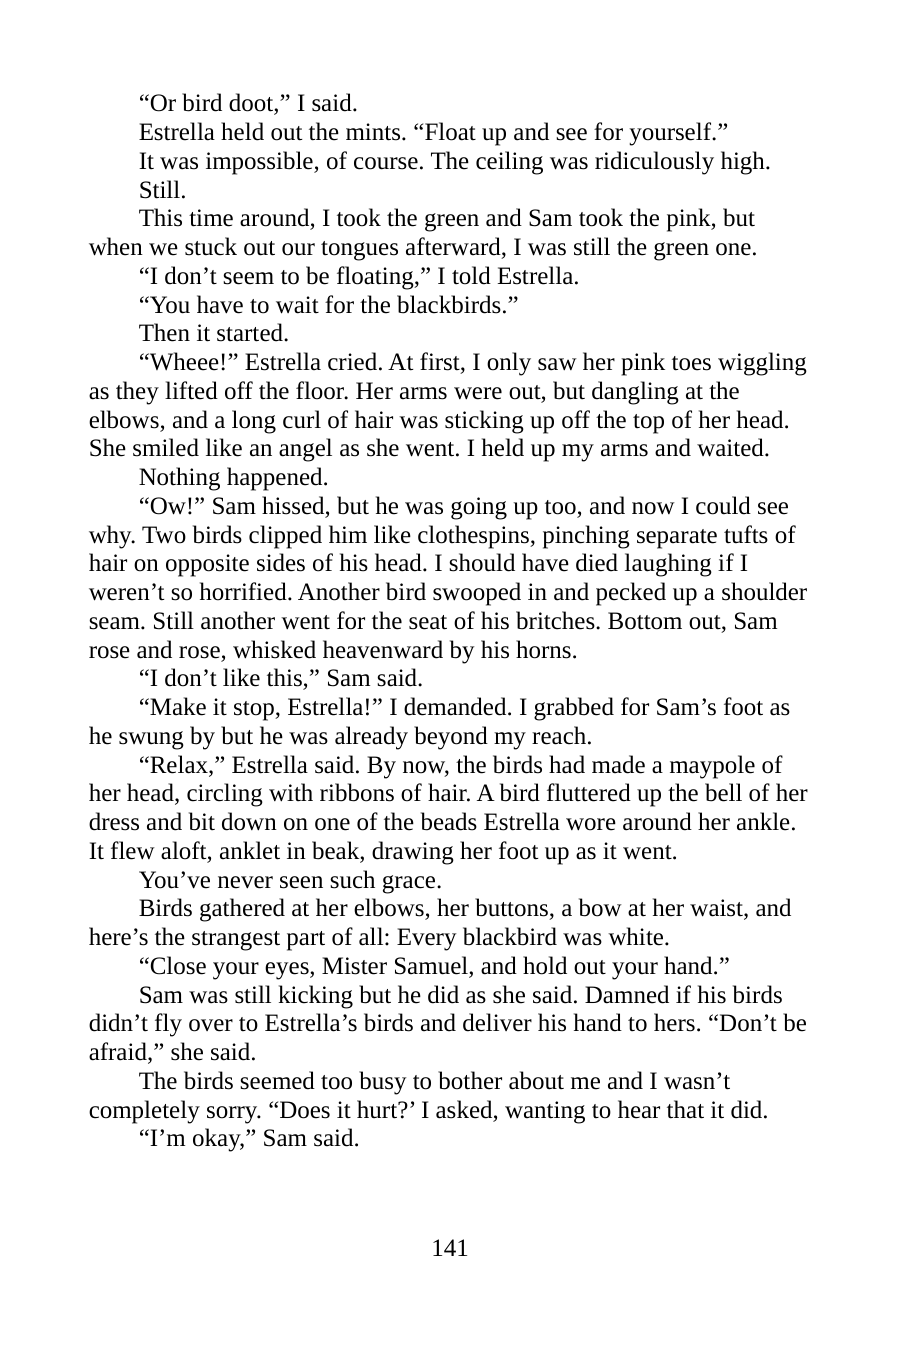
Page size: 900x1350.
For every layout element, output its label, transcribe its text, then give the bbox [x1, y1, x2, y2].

text “I’m okay,” Sam said. [88, 1123, 811, 1152]
text “Relax,” Estrella said. By now, the birds had made a maypole of her head, circling with ribbons of hair. A bird fluttered up the bell of her dress and bit down on one of the beads Estrella wore around her ankle. It flew aloft, anklet in beak, drawing her foot up as it went. [88, 750, 811, 865]
text “Or bird doot,” I said. [88, 88, 811, 117]
text “You have to wait for the blackbirds.” [88, 290, 811, 318]
text Still. [88, 175, 811, 203]
text “I don’t seem to be floating,” I told Estrella. [88, 261, 811, 290]
text “I don’t like this,” Sam said. [88, 663, 811, 692]
text Then it started. [88, 318, 811, 347]
text It was impossible, of course. The ceiling was ridiculously high. [88, 146, 811, 175]
text “Wheee!” Estrella cried. At first, I only saw her pink toes wiggling as they lifted off the floor. Her arms were out, but dangling at the elbows, and a long curl of hair was sticking up off the top of her head. She smiled like an angel as she went. I held up my arms and waited. [88, 347, 811, 462]
text The birds seemed too busy to bother about me and I wasn’t completely sorry. “Does it hurt?’ I asked, wanting to hear that it did. [88, 1066, 811, 1123]
text “Make it stop, Estrella!” I demanded. I grabbed for Sam’s foot as he swung by but he was already beyond my reach. [88, 692, 811, 750]
text This time around, I took the green and Sam took the pink, but when we stuck out our tongues afterward, I was still the green one. [88, 203, 811, 261]
text Nothing happened. [88, 462, 811, 491]
text Birds gathered at her elbows, her buttons, a bow at her waist, and here’s the strangest part of all: Every blackbird was white. [88, 893, 811, 951]
text “Close your eyes, Mister Samuel, and hold out your hand.” [88, 951, 811, 980]
text Sam was still kicking but he did as she said. Damned if his birds didn’t fly over to Estrella’s birds and deliver his hand to hers. “Don’t be afraid,” she said. [88, 980, 811, 1066]
text You’ve never seen such grace. [88, 865, 811, 893]
text Estrella held out the mints. “Float up and see for yourself.” [88, 117, 811, 146]
text “Ow!” Sam hissed, but he was going up too, and now I could see why. Two birds clipped him like clothespins, pinching separate tufts of hair on opposite sides of his head. I should have died laughing if I weren’t so horrified. Another bird swooped in and pecked up a shoulder seam. Still another went for the seat of his britches. Bottom out, Sam rose and rose, whisked heavenward by his horns. [88, 491, 811, 663]
